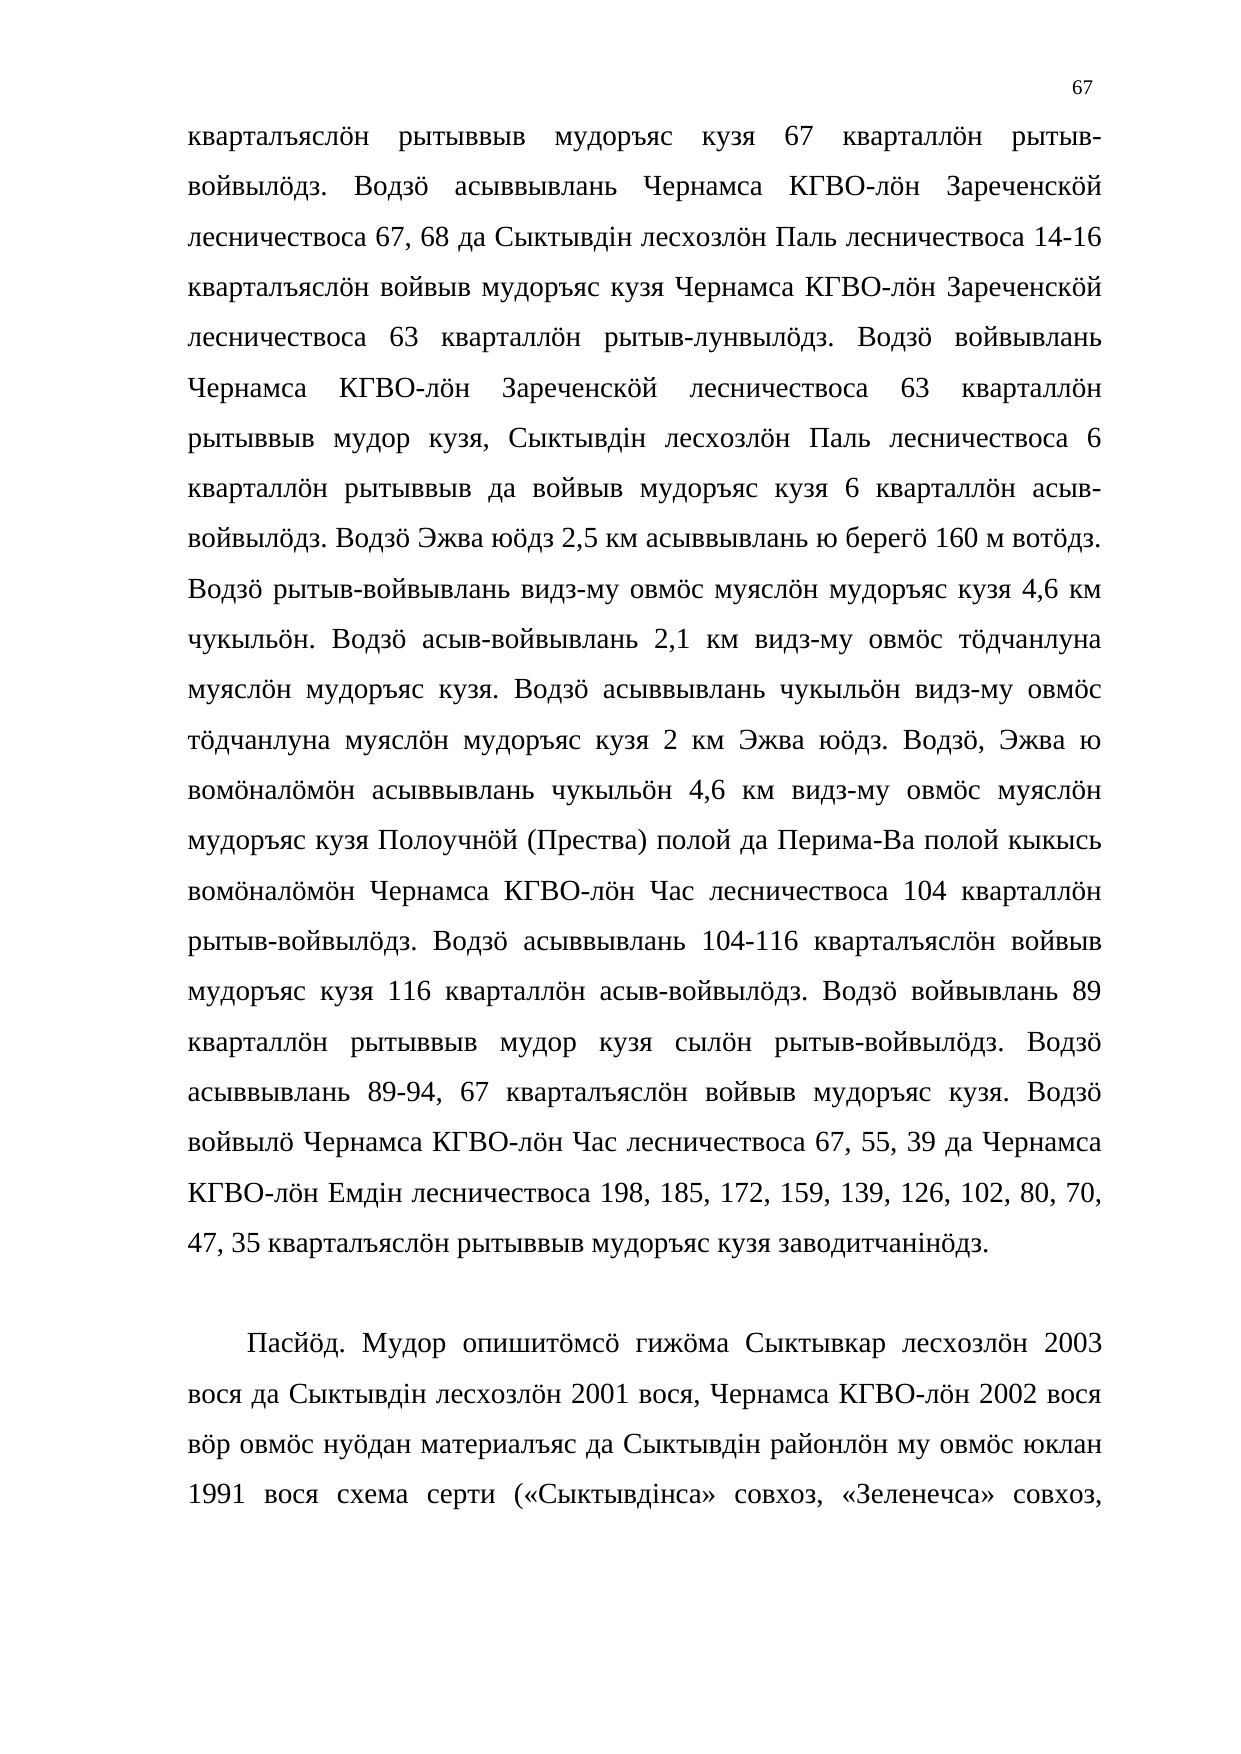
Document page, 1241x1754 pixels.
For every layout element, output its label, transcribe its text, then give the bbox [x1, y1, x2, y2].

text Пасйöд. Мудор опишитöмсö гижöма Сыктывкар лесхозлöн 2003 вося да Сыктывдiн лесхозлöн 2001 вося, Чернамса КГВО-лöн 2002 вося вöр овмöс нуöдан материалъяс да Сыктывдiн районлöн му овмöс юклан 1991 вося схема серти («Сыктывдiнса» совхоз, «Зеленечса» совхоз, [187, 1326, 1103, 1510]
subtitle кварталъяслöн рытыввыв мудоръяс кузя 67 кварталлöн рытыв-войвылöдз. Водзö асыввывлань Чернамса КГВО-лöн Зареченскöй лесничествоса 67, 68 да Сыктывдiн лесхозлöн Паль лесничествоса 14-16 кварталъяслöн войвыв мудоръяс кузя Чернамса КГВО-лöн Зареченскöй лесничествоса 63 кварталлöн рытыв-лунвылöдз. Водзö войвывлань Чернамса КГВО-лöн Зареченскöй лесничествоса 63 кварталлöн рытыввыв мудор кузя, Сыктывдiн лесхозлöн Паль лесничествоса 6 кварталлöн рытыввыв да войвыв мудоръяс кузя 6 кварталлöн асыв-войвылöдз. Водзö Эжва юöдз 2,5 км асыввывлань ю берегö 160 м вотöдз. Водзö рытыв-войвывлань видз-му овмöс муяслöн мудоръяс кузя 4,6 км чукыльöн. Водзö асыв-войвывлань 2,1 км видз-му овмöс тöдчанлуна муяслöн мудоръяс кузя. Водзö асыввывлань чукыльöн видз-му овмöс тöдчанлуна муяслöн мудоръяс кузя 2 км Эжва юöдз. Водзö, Эжва ю вомöналöмöн асыввывлань чукыльöн 4,6 км видз-му овмöс муяслöн мудоръяс кузя Полоучнöй (Прества) полой да Перима-Ва полой кыкысь вомöналöмöн Чернамса КГВО-лöн Час лесничествоса 104 кварталлöн рытыв-войвылöдз. Водзö асыввывлань 104-116 кварталъяслöн войвыв мудоръяс кузя 116 кварталлöн асыв-войвылöдз. Водзö войвывлань 89 кварталлöн рытыввыв мудор кузя сылöн рытыв-войвылöдз. Водзö асыввывлань 89-94, 67 кварталъяслöн войвыв мудоръяс кузя. Водзö войвылö Чернамса КГВО-лöн Час лесничествоса 67, 55, 39 да Чернамса КГВО-лöн Емдiн лесничествоса 198, 185, 172, 159, 139, 126, 102, 80, 70, 47, 35 кварталъяслöн рытыввыв мудоръяс кузя заводитчанiнöдз. [187, 118, 1103, 1258]
